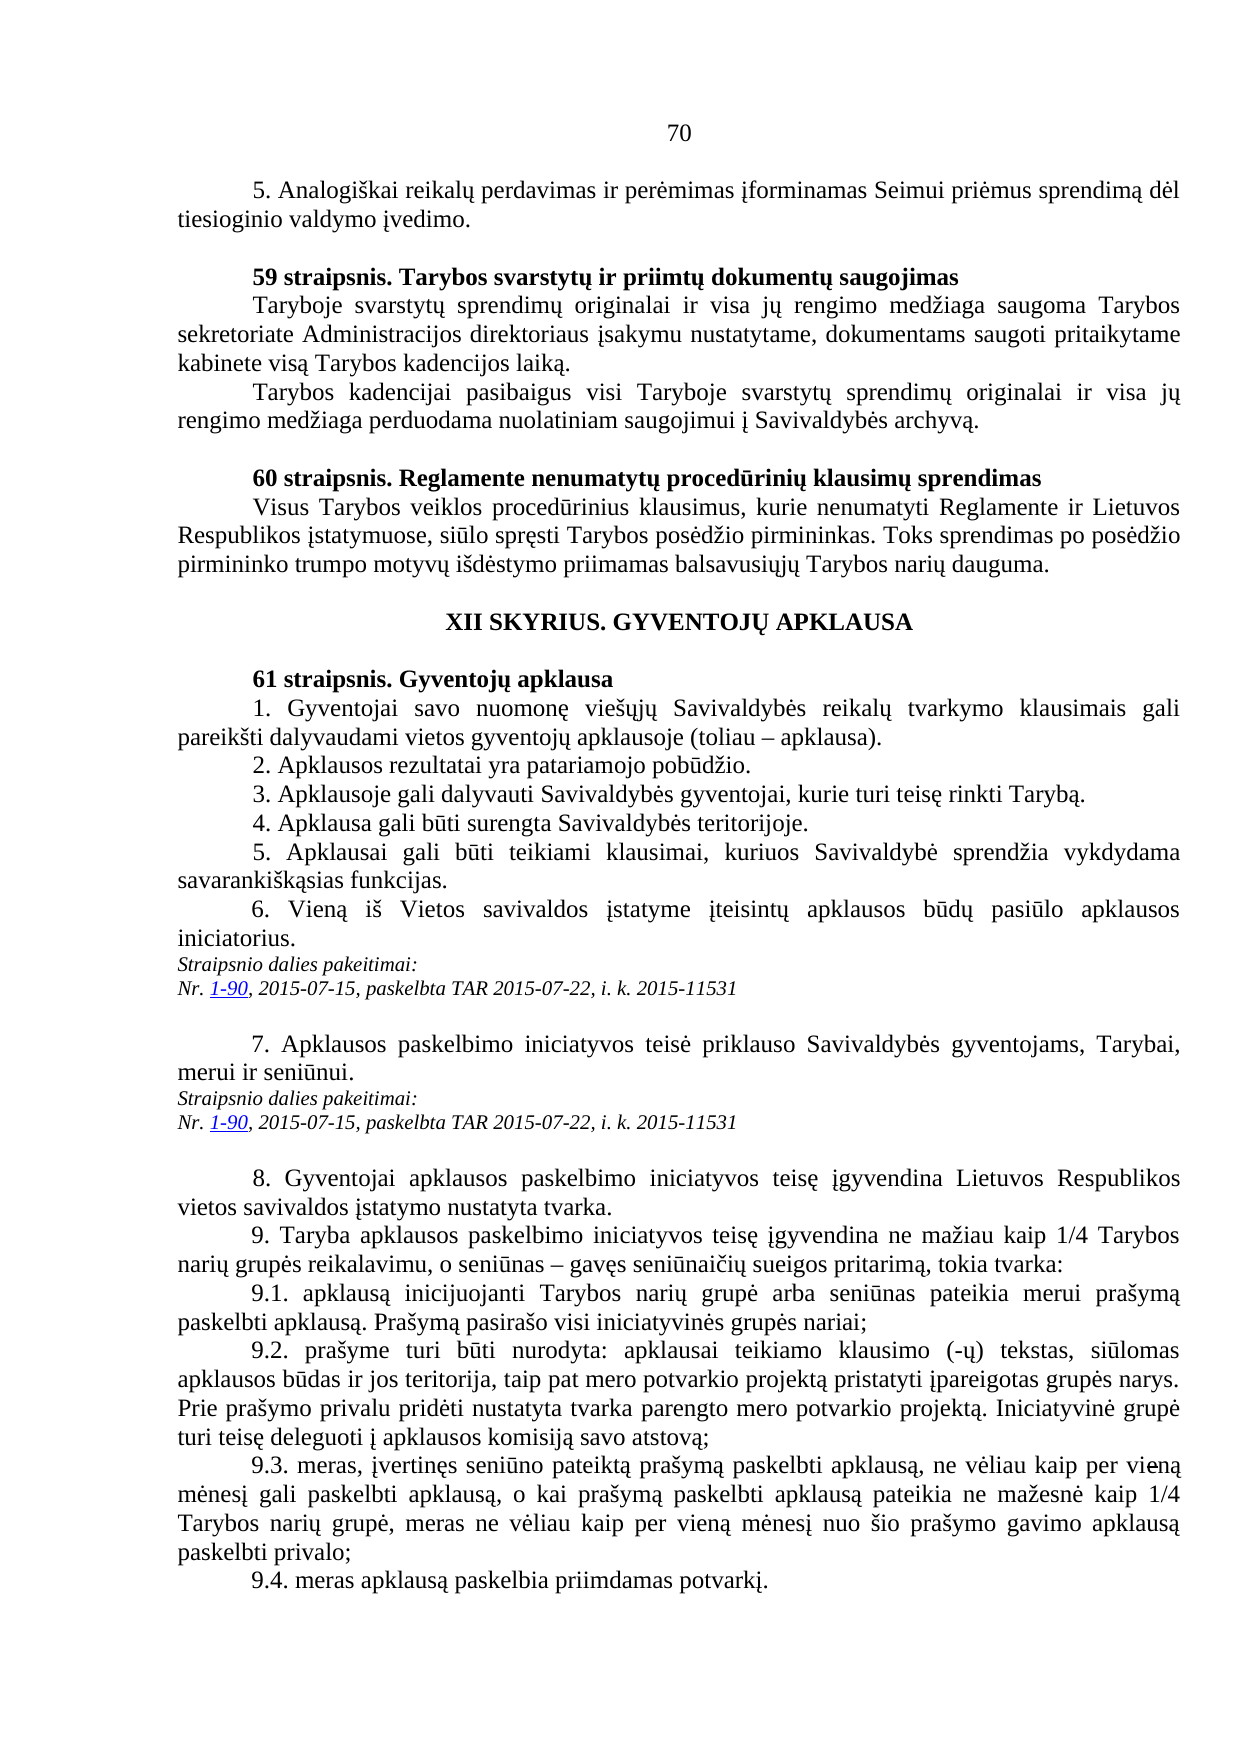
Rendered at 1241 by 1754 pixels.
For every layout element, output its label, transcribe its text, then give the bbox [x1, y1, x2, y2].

text Taryboje svarstytų sprendimų originalai ir visa jų rengimo medžiaga saugoma Tarybos sekretoriate Administracijos direktoriaus įsakymu nustatytame, dokumentams saugoti pritaikytame kabinete visą Tarybos kadencijos laiką. [177, 291, 1181, 377]
text 59 straipsnis. Tarybos svarstytų ir priimtų dokumentų saugojimas [177, 262, 1181, 291]
text Straipsnio dalies pakeitimai: [177, 952, 1181, 976]
text 4. Apklausa gali būti surengta Savivaldybės teritorijoje. [177, 808, 1181, 837]
text 5. Apklausai gali būti teikiami klausimai, kuriuos Savivaldybė sprendžia vykdydama savarankiškąsias funkcijas. [177, 837, 1181, 894]
text 9.2. prašyme turi būti nurodyta: apklausai teikiamo klausimo (-ų) tekstas, siūlomas apklausos būdas ir jos teritorija, taip pat mero potvarkio projektą pristatyti įpareigotas grupės narys. Prie prašymo privalu pridėti nustatyta tvarka parengto mero potvarkio projektą. Iniciatyvinė grupė turi teisę deleguoti į apklausos komisiją savo atstovą; [177, 1336, 1181, 1451]
text 3. Apklausoje gali dalyvauti Savivaldybės gyventojai, kurie turi teisę rinkti Tarybą. [177, 779, 1181, 808]
text Nr. 1-90, 2015-07-15, paskelbta TAR 2015-07-22, i. k. 2015-11531 [177, 1110, 1181, 1134]
text 9.4. meras apklausą paskelbia priimdamas potvarkį. [177, 1566, 1181, 1594]
text 9.1. apklausą inicijuojanti Tarybos narių grupė arba seniūnas pateikia merui prašymą paskelbti apklausą. Prašymą pasirašo visi iniciatyvinės grupės nariai; [177, 1278, 1181, 1336]
text 7. Apklausos paskelbimo iniciatyvos teisė priklauso Savivaldybės gyventojams, Tarybai, merui ir seniūnui. [177, 1029, 1181, 1086]
text 60 straipsnis. Reglamente nenumatytų procedūrinių klausimų sprendimas [177, 463, 1181, 492]
text 2. Apklausos rezultatai yra patariamojo pobūdžio. [177, 751, 1181, 779]
text 9.3. meras, įvertinęs seniūno pateiktą prašymą paskelbti apklausą, ne vėliau kaip per vieną mėnesį gali paskelbti apklausą, o kai prašymą paskelbti apklausą pateikia ne mažesnė kaip 1/4 Tarybos narių grupė, meras ne vėliau kaip per vieną mėnesį nuo šio prašymo gavimo apklausą paskelbti privalo; [177, 1451, 1181, 1566]
text 61 straipsnis. Gyventojų apklausa [177, 664, 1181, 693]
text Nr. 1-90, 2015-07-15, paskelbta TAR 2015-07-22, i. k. 2015-11531 [177, 976, 1181, 1000]
text 8. Gyventojai apklausos paskelbimo iniciatyvos teisę įgyvendina Lietuvos Respublikos vietos savivaldos įstatymo nustatyta tvarka. [177, 1163, 1181, 1221]
text 6. Vieną iš Vietos savivaldos įstatyme įteisintų apklausos būdų pasiūlo apklausos iniciatorius. [177, 894, 1181, 952]
text Tarybos kadencijai pasibaigus visi Taryboje svarstytų sprendimų originalai ir visa jų rengimo medžiaga perduodama nuolatiniam saugojimui į Savivaldybės archyvą. [177, 377, 1181, 434]
text Straipsnio dalies pakeitimai: [177, 1086, 1181, 1110]
text 1. Gyventojai savo nuomonę viešųjų Savivaldybės reikalų tvarkymo klausimais gali pareikšti dalyvaudami vietos gyventojų apklausoje (toliau – apklausa). [177, 693, 1181, 751]
text Visus Tarybos veiklos procedūrinius klausimus, kurie nenumatyti Reglamente ir Lietuvos Respublikos įstatymuose, siūlo spręsti Tarybos posėdžio pirmininkas. Toks sprendimas po posėdžio pirmininko trumpo motyvų išdėstymo priimamas balsavusiųjų Tarybos narių dauguma. [177, 492, 1181, 578]
text 9. Taryba apklausos paskelbimo iniciatyvos teisę įgyvendina ne mažiau kaip 1/4 Tarybos narių grupės reikalavimu, o seniūnas – gavęs seniūnaičių sueigos pritarimą, tokia tvarka: [177, 1221, 1181, 1278]
text 5. Analogiškai reikalų perdavimas ir perėmimas įforminamas Seimui priėmus sprendimą dėl tiesioginio valdymo įvedimo. [177, 176, 1181, 233]
text XII SKYRIUS. GYVENTOJŲ APKLAUSA [177, 607, 1181, 636]
